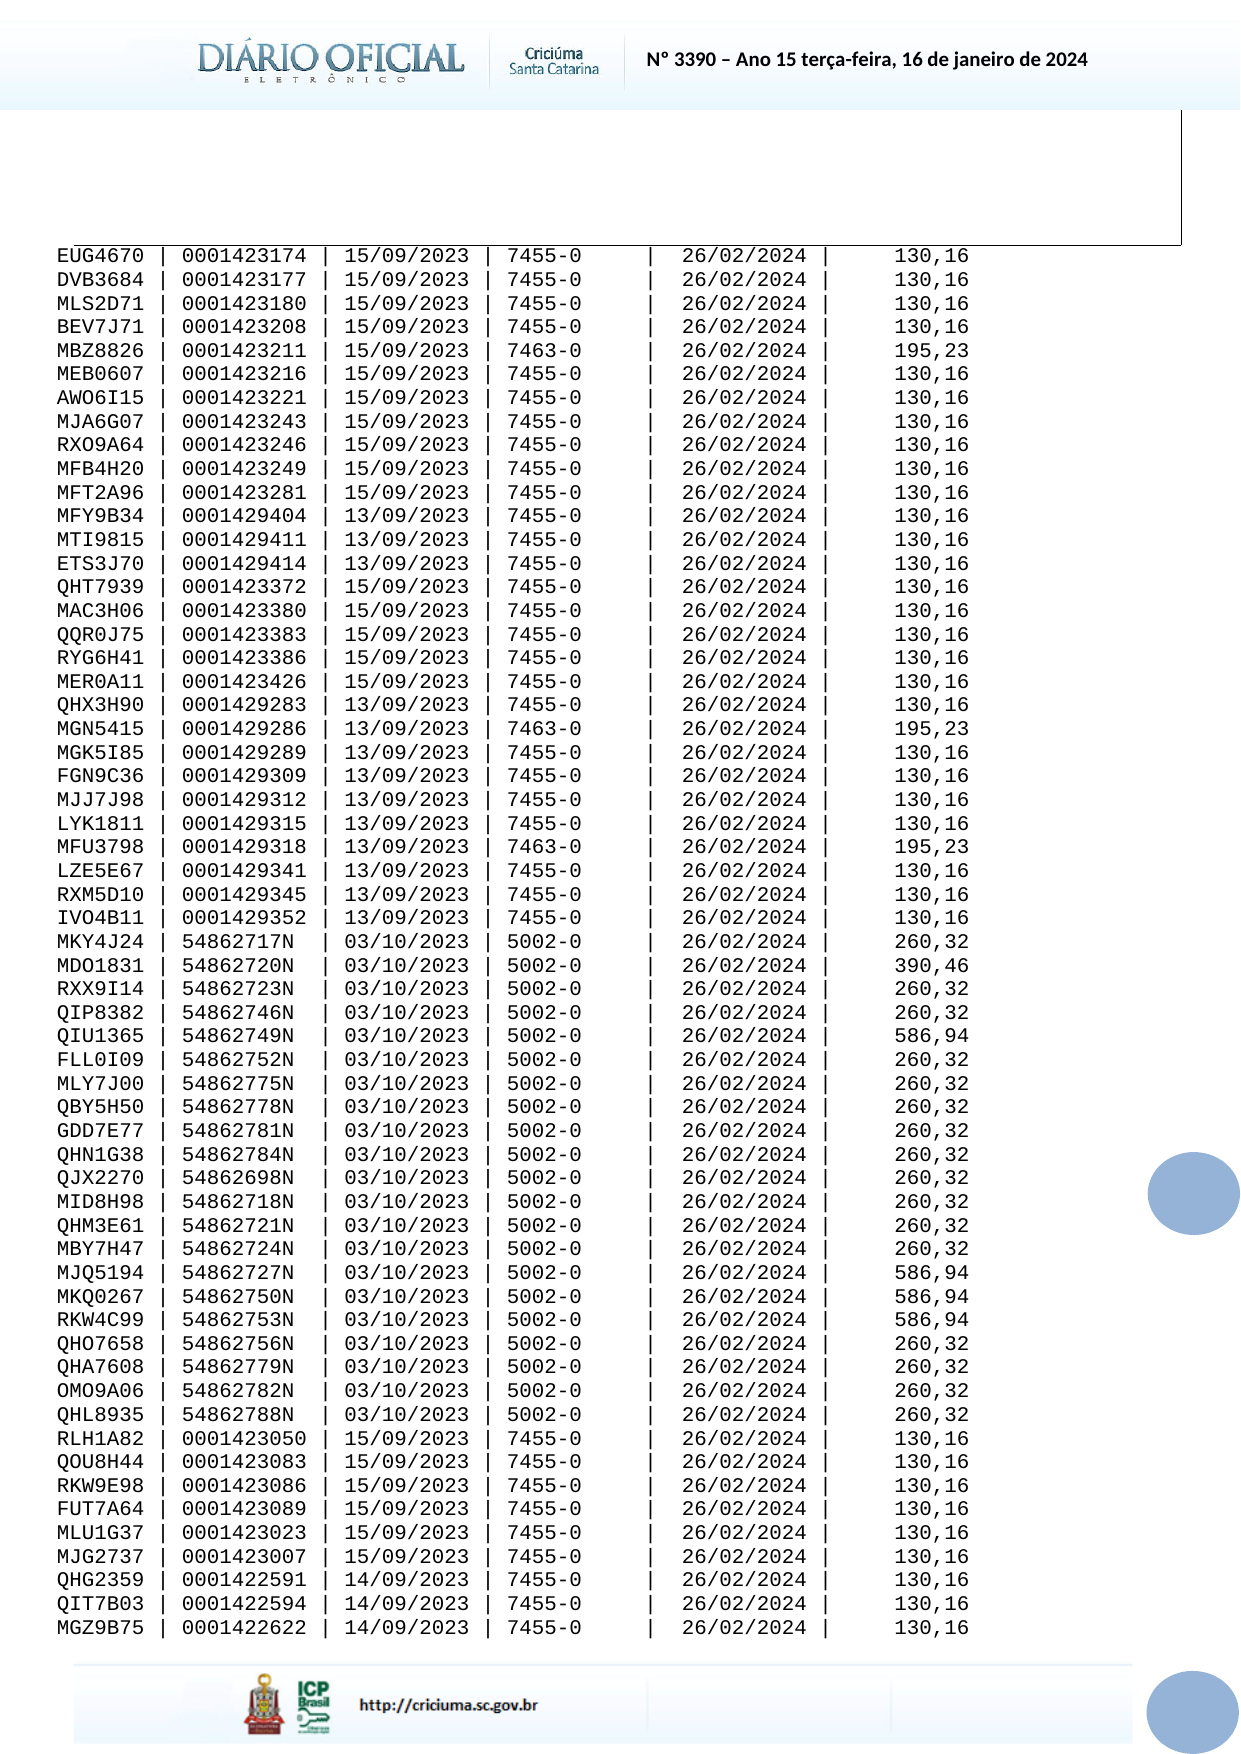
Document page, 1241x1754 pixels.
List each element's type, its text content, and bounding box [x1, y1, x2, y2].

text MFB4H20 | 0001423249 | 15/09/2023 | 7455-0 | 26/02/2024 | 130,16 [44, 458, 1181, 482]
text RLH1A82 | 0001423050 | 15/09/2023 | 7455-0 | 26/02/2024 | 130,16 [44, 1427, 1181, 1451]
text MLY7J00 | 54862775N | 03/10/2023 | 5002-0 | 26/02/2024 | 260,32 [44, 1073, 1181, 1096]
text QHT7939 | 0001423372 | 15/09/2023 | 7455-0 | 26/02/2024 | 130,16 [44, 576, 1181, 600]
text MLS2D71 | 0001423180 | 15/09/2023 | 7455-0 | 26/02/2024 | 130,16 [44, 292, 1181, 316]
text MGN5415 | 0001429286 | 13/09/2023 | 7463-0 | 26/02/2024 | 195,23 [44, 718, 1181, 742]
text QJX2270 | 54862698N | 03/10/2023 | 5002-0 | 26/02/2024 | 260,32 [44, 1167, 1157, 1191]
text RXX9I14 | 54862723N | 03/10/2023 | 5002-0 | 26/02/2024 | 260,32 [44, 978, 1181, 1002]
text MGK5I85 | 0001429289 | 13/09/2023 | 7455-0 | 26/02/2024 | 130,16 [44, 742, 1181, 765]
text FLL0I09 | 54862752N | 03/10/2023 | 5002-0 | 26/02/2024 | 260,32 [44, 1049, 1181, 1073]
text MID8H98 | 54862718N | 03/10/2023 | 5002-0 | 26/02/2024 | 260,32 [44, 1191, 1153, 1215]
text QHL8935 | 54862788N | 03/10/2023 | 5002-0 | 26/02/2024 | 260,32 [44, 1404, 1181, 1427]
text FGN9C36 | 0001429309 | 13/09/2023 | 7455-0 | 26/02/2024 | 130,16 [44, 765, 1181, 789]
text MTI9815 | 0001429411 | 13/09/2023 | 7455-0 | 26/02/2024 | 130,16 [44, 529, 1181, 553]
text QHX3H90 | 0001429283 | 13/09/2023 | 7455-0 | 26/02/2024 | 130,16 [44, 694, 1181, 718]
text QBY5H50 | 54862778N | 03/10/2023 | 5002-0 | 26/02/2024 | 260,32 [44, 1096, 1181, 1120]
text FUT7A64 | 0001423089 | 15/09/2023 | 7455-0 | 26/02/2024 | 130,16 [44, 1498, 1181, 1522]
text MJG2737 | 0001423007 | 15/09/2023 | 7455-0 | 26/02/2024 | 130,16 [44, 1546, 1181, 1569]
text AWO6I15 | 0001423221 | 15/09/2023 | 7455-0 | 26/02/2024 | 130,16 [44, 387, 1181, 411]
text RKW4C99 | 54862753N | 03/10/2023 | 5002-0 | 26/02/2024 | 586,94 [44, 1309, 1181, 1333]
text QHO7658 | 54862756N | 03/10/2023 | 5002-0 | 26/02/2024 | 260,32 [44, 1333, 1181, 1357]
text MFT2A96 | 0001423281 | 15/09/2023 | 7455-0 | 26/02/2024 | 130,16 [44, 482, 1181, 505]
text MJQ5194 | 54862727N | 03/10/2023 | 5002-0 | 26/02/2024 | 586,94 [44, 1262, 1181, 1286]
text ETS3J70 | 0001429414 | 13/09/2023 | 7455-0 | 26/02/2024 | 130,16 [44, 553, 1181, 576]
text OMO9A06 | 54862782N | 03/10/2023 | 5002-0 | 26/02/2024 | 260,32 [44, 1380, 1181, 1404]
text EUG4670 | 0001423174 | 15/09/2023 | 7455-0 | 26/02/2024 | 130,16 [44, 245, 1181, 269]
text RYG6H41 | 0001423386 | 15/09/2023 | 7455-0 | 26/02/2024 | 130,16 [44, 647, 1181, 671]
text MER0A11 | 0001423426 | 15/09/2023 | 7455-0 | 26/02/2024 | 130,16 [44, 671, 1181, 694]
text QHM3E61 | 54862721N | 03/10/2023 | 5002-0 | 26/02/2024 | 260,32 [44, 1215, 1181, 1238]
text RKW9E98 | 0001423086 | 15/09/2023 | 7455-0 | 26/02/2024 | 130,16 [44, 1475, 1181, 1498]
text MKQ0267 | 54862750N | 03/10/2023 | 5002-0 | 26/02/2024 | 586,94 [44, 1286, 1181, 1309]
text LYK1811 | 0001429315 | 13/09/2023 | 7455-0 | 26/02/2024 | 130,16 [44, 813, 1181, 836]
text MJJ7J98 | 0001429312 | 13/09/2023 | 7455-0 | 26/02/2024 | 130,16 [44, 789, 1181, 813]
text MAC3H06 | 0001423380 | 15/09/2023 | 7455-0 | 26/02/2024 | 130,16 [44, 600, 1181, 623]
text MLU1G37 | 0001423023 | 15/09/2023 | 7455-0 | 26/02/2024 | 130,16 [44, 1522, 1181, 1546]
text QIP8382 | 54862746N | 03/10/2023 | 5002-0 | 26/02/2024 | 260,32 [44, 1002, 1181, 1026]
text MKY4J24 | 54862717N | 03/10/2023 | 5002-0 | 26/02/2024 | 260,32 [44, 931, 1181, 954]
text MDO1831 | 54862720N | 03/10/2023 | 5002-0 | 26/02/2024 | 390,46 [44, 954, 1181, 978]
text MBZ8826 | 0001423211 | 15/09/2023 | 7463-0 | 26/02/2024 | 195,23 [44, 340, 1181, 363]
text RXO9A64 | 0001423246 | 15/09/2023 | 7455-0 | 26/02/2024 | 130,16 [44, 434, 1181, 458]
text RXM5D10 | 0001429345 | 13/09/2023 | 7455-0 | 26/02/2024 | 130,16 [44, 884, 1181, 907]
text DVB3684 | 0001423177 | 15/09/2023 | 7455-0 | 26/02/2024 | 130,16 [44, 269, 1181, 292]
text GDD7E77 | 54862781N | 03/10/2023 | 5002-0 | 26/02/2024 | 260,32 [44, 1120, 1181, 1144]
text MFY9B34 | 0001429404 | 13/09/2023 | 7455-0 | 26/02/2024 | 130,16 [44, 505, 1181, 529]
text BEV7J71 | 0001423208 | 15/09/2023 | 7455-0 | 26/02/2024 | 130,16 [44, 316, 1181, 340]
text MEB0607 | 0001423216 | 15/09/2023 | 7455-0 | 26/02/2024 | 130,16 [44, 363, 1181, 387]
text QHA7608 | 54862779N | 03/10/2023 | 5002-0 | 26/02/2024 | 260,32 [44, 1357, 1181, 1380]
text QOU8H44 | 0001423083 | 15/09/2023 | 7455-0 | 26/02/2024 | 130,16 [44, 1451, 1181, 1475]
text MGZ9B75 | 0001422622 | 14/09/2023 | 7455-0 | 26/02/2024 | 130,16 [44, 1617, 1181, 1640]
text QHG2359 | 0001422591 | 14/09/2023 | 7455-0 | 26/02/2024 | 130,16 [44, 1569, 1181, 1593]
text QHN1G38 | 54862784N | 03/10/2023 | 5002-0 | 26/02/2024 | 260,32 [44, 1144, 1181, 1167]
text LZE5E67 | 0001429341 | 13/09/2023 | 7455-0 | 26/02/2024 | 130,16 [44, 860, 1181, 884]
text QIT7B03 | 0001422594 | 14/09/2023 | 7455-0 | 26/02/2024 | 130,16 [44, 1593, 1181, 1617]
text MFU3798 | 0001429318 | 13/09/2023 | 7463-0 | 26/02/2024 | 195,23 [44, 836, 1181, 860]
text QQR0J75 | 0001423383 | 15/09/2023 | 7455-0 | 26/02/2024 | 130,16 [44, 623, 1181, 647]
text QIU1365 | 54862749N | 03/10/2023 | 5002-0 | 26/02/2024 | 586,94 [44, 1026, 1181, 1049]
text IVO4B11 | 0001429352 | 13/09/2023 | 7455-0 | 26/02/2024 | 130,16 [44, 907, 1181, 931]
text MJA6G07 | 0001423243 | 15/09/2023 | 7455-0 | 26/02/2024 | 130,16 [44, 411, 1181, 434]
text MBY7H47 | 54862724N | 03/10/2023 | 5002-0 | 26/02/2024 | 260,32 [44, 1238, 1181, 1262]
